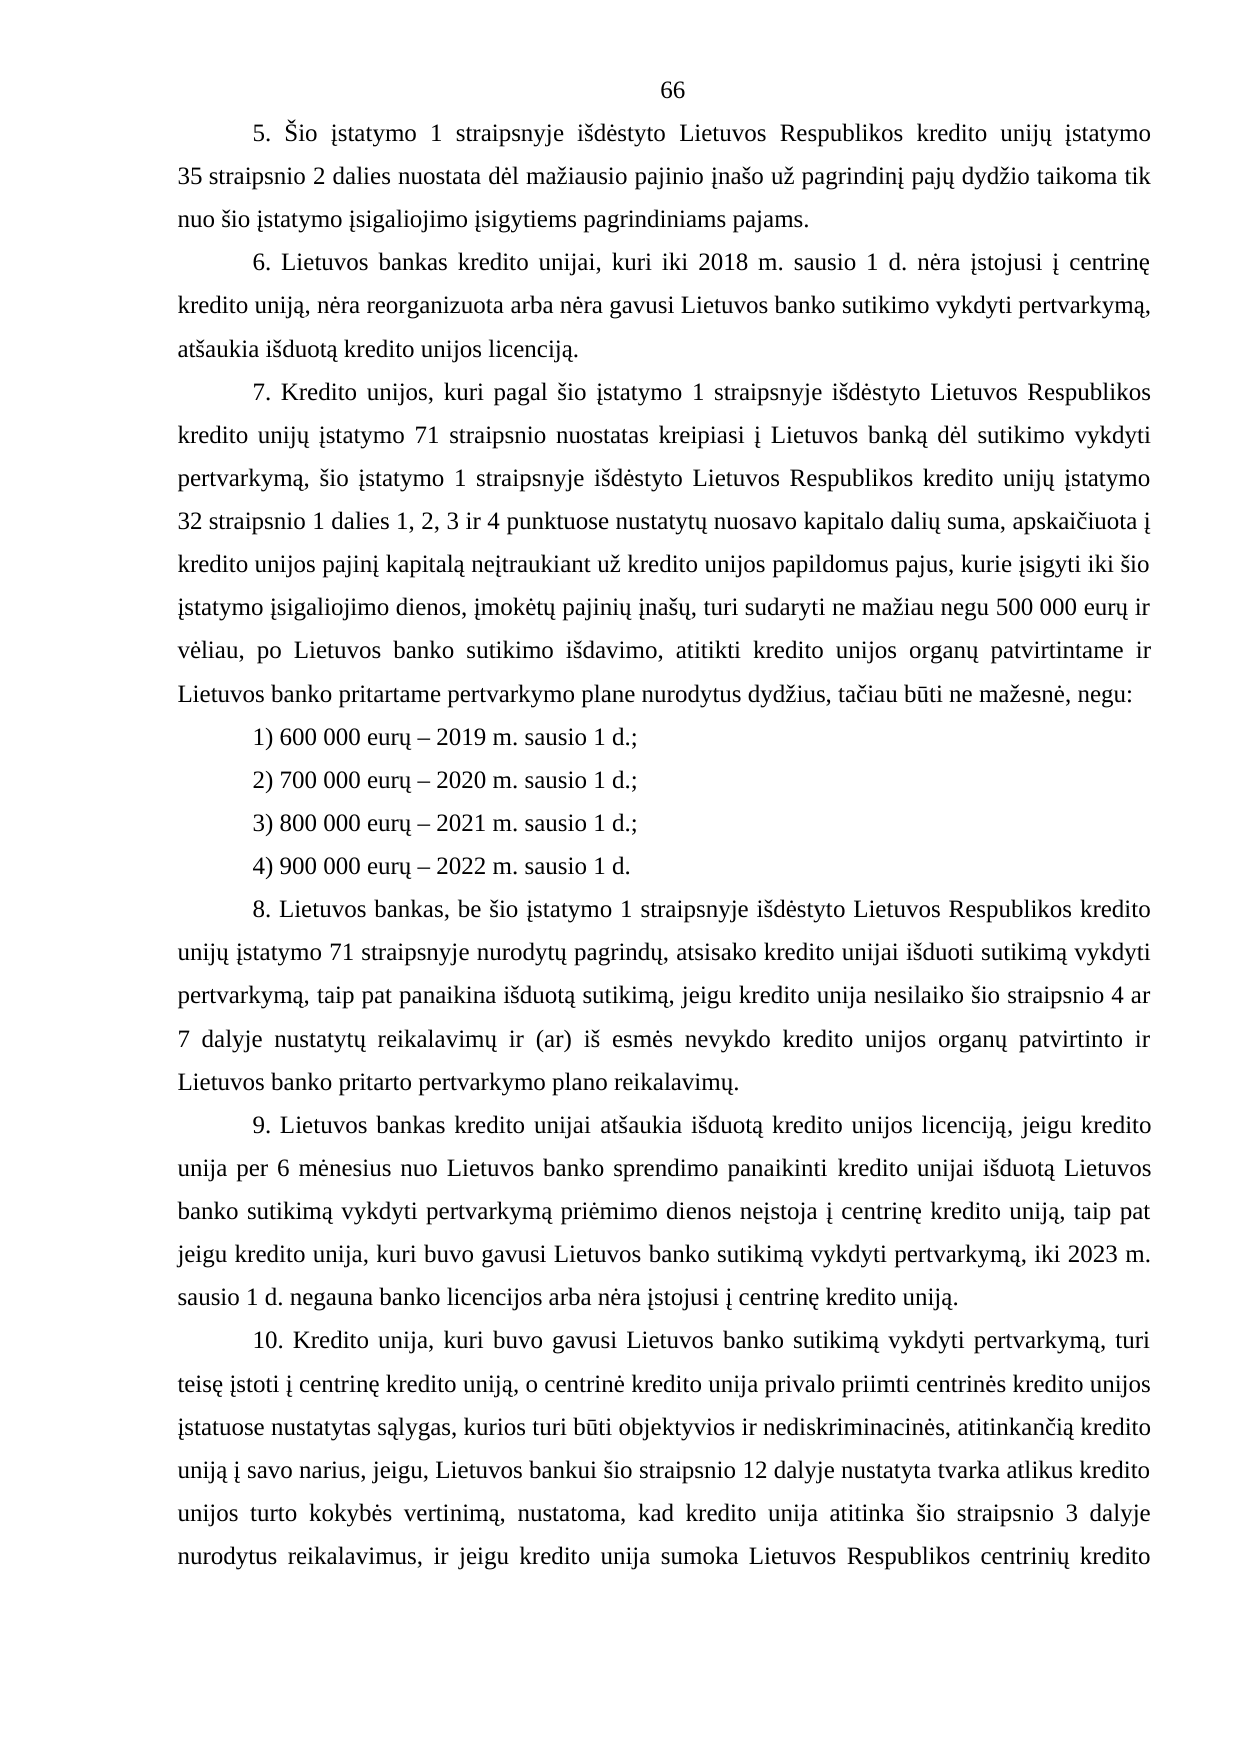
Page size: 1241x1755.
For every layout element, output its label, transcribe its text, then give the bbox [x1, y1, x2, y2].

text 6. Lietuvos bankas kredito unijai, kuri iki 2018 m. sausio 1 d. nėra įstojusi į centrinę kredito uniją, nėra reorganizuota arba nėra gavusi Lietuvos banko sutikimo vykdyti pertvarkymą, atšaukia išduotą kredito unijos licenciją. [177, 247, 1152, 362]
text 1) 600 000 eurų – 2019 m. sausio 1 d.; [177, 722, 1152, 751]
text 5. Šio įstatymo 1 straipsnyje išdėstyto Lietuvos Respublikos kredito unijų įstatymo 35 straipsnio 2 dalies nuostata dėl mažiausio pajinio įnašo už pagrindinį pajų dydžio taikoma tik nuo šio įstatymo įsigaliojimo įsigytiems pagrindiniams pajams. [177, 118, 1152, 233]
text 9. Lietuvos bankas kredito unijai atšaukia išduotą kredito unijos licenciją, jeigu kredito unija per 6 mėnesius nuo Lietuvos banko sprendimo panaikinti kredito unijai išduotą Lietuvos banko sutikimą vykdyti pertvarkymą priėmimo dienos neįstoja į centrinę kredito uniją, taip pat jeigu kredito unija, kuri buvo gavusi Lietuvos banko sutikimą vykdyti pertvarkymą, iki 2023 m. sausio 1 d. negauna banko licencijos arba nėra įstojusi į centrinę kredito uniją. [177, 1110, 1152, 1311]
text 4) 900 000 eurų – 2022 m. sausio 1 d. [177, 851, 1152, 880]
text 8. Lietuvos bankas, be šio įstatymo 1 straipsnyje išdėstyto Lietuvos Respublikos kredito unijų įstatymo 71 straipsnyje nurodytų pagrindų, atsisako kredito unijai išduoti sutikimą vykdyti pertvarkymą, taip pat panaikina išduotą sutikimą, jeigu kredito unija nesilaiko šio straipsnio 4 ar 7 dalyje nustatytų reikalavimų ir (ar) iš esmės nevykdo kredito unijos organų patvirtinto ir Lietuvos banko pritarto pertvarkymo plano reikalavimų. [177, 894, 1152, 1096]
text 2) 700 000 eurų – 2020 m. sausio 1 d.; [177, 765, 1152, 794]
text 3) 800 000 eurų – 2021 m. sausio 1 d.; [177, 808, 1152, 837]
text 7. Kredito unijos, kuri pagal šio įstatymo 1 straipsnyje išdėstyto Lietuvos Respublikos kredito unijų įstatymo 71 straipsnio nuostatas kreipiasi į Lietuvos banką dėl sutikimo vykdyti pertvarkymą, šio įstatymo 1 straipsnyje išdėstyto Lietuvos Respublikos kredito unijų įstatymo 32 straipsnio 1 dalies 1, 2, 3 ir 4 punktuose nustatytų nuosavo kapitalo dalių suma, apskaičiuota į kredito unijos pajinį kapitalą neįtraukiant už kredito unijos papildomus pajus, kurie įsigyti iki šio įstatymo įsigaliojimo dienos, įmokėtų pajinių įnašų, turi sudaryti ne mažiau negu 500 000 eurų ir vėliau, po Lietuvos banko sutikimo išdavimo, atitikti kredito unijos organų patvirtintame ir Lietuvos banko pritartame pertvarkymo plane nurodytus dydžius, tačiau būti ne mažesnė, negu: [177, 377, 1152, 707]
text 10. Kredito unija, kuri buvo gavusi Lietuvos banko sutikimą vykdyti pertvarkymą, turi teisę įstoti į centrinę kredito uniją, o centrinė kredito unija privalo priimti centrinės kredito unijos įstatuose nustatytas sąlygas, kurios turi būti objektyvios ir nediskriminacinės, atitinkančią kredito uniją į savo narius, jeigu, Lietuvos bankui šio straipsnio 12 dalyje nustatyta tvarka atlikus kredito unijos turto kokybės vertinimą, nustatoma, kad kredito unija atitinka šio straipsnio 3 dalyje nurodytus reikalavimus, ir jeigu kredito unija sumoka Lietuvos Respublikos centrinių kredito [177, 1326, 1152, 1570]
